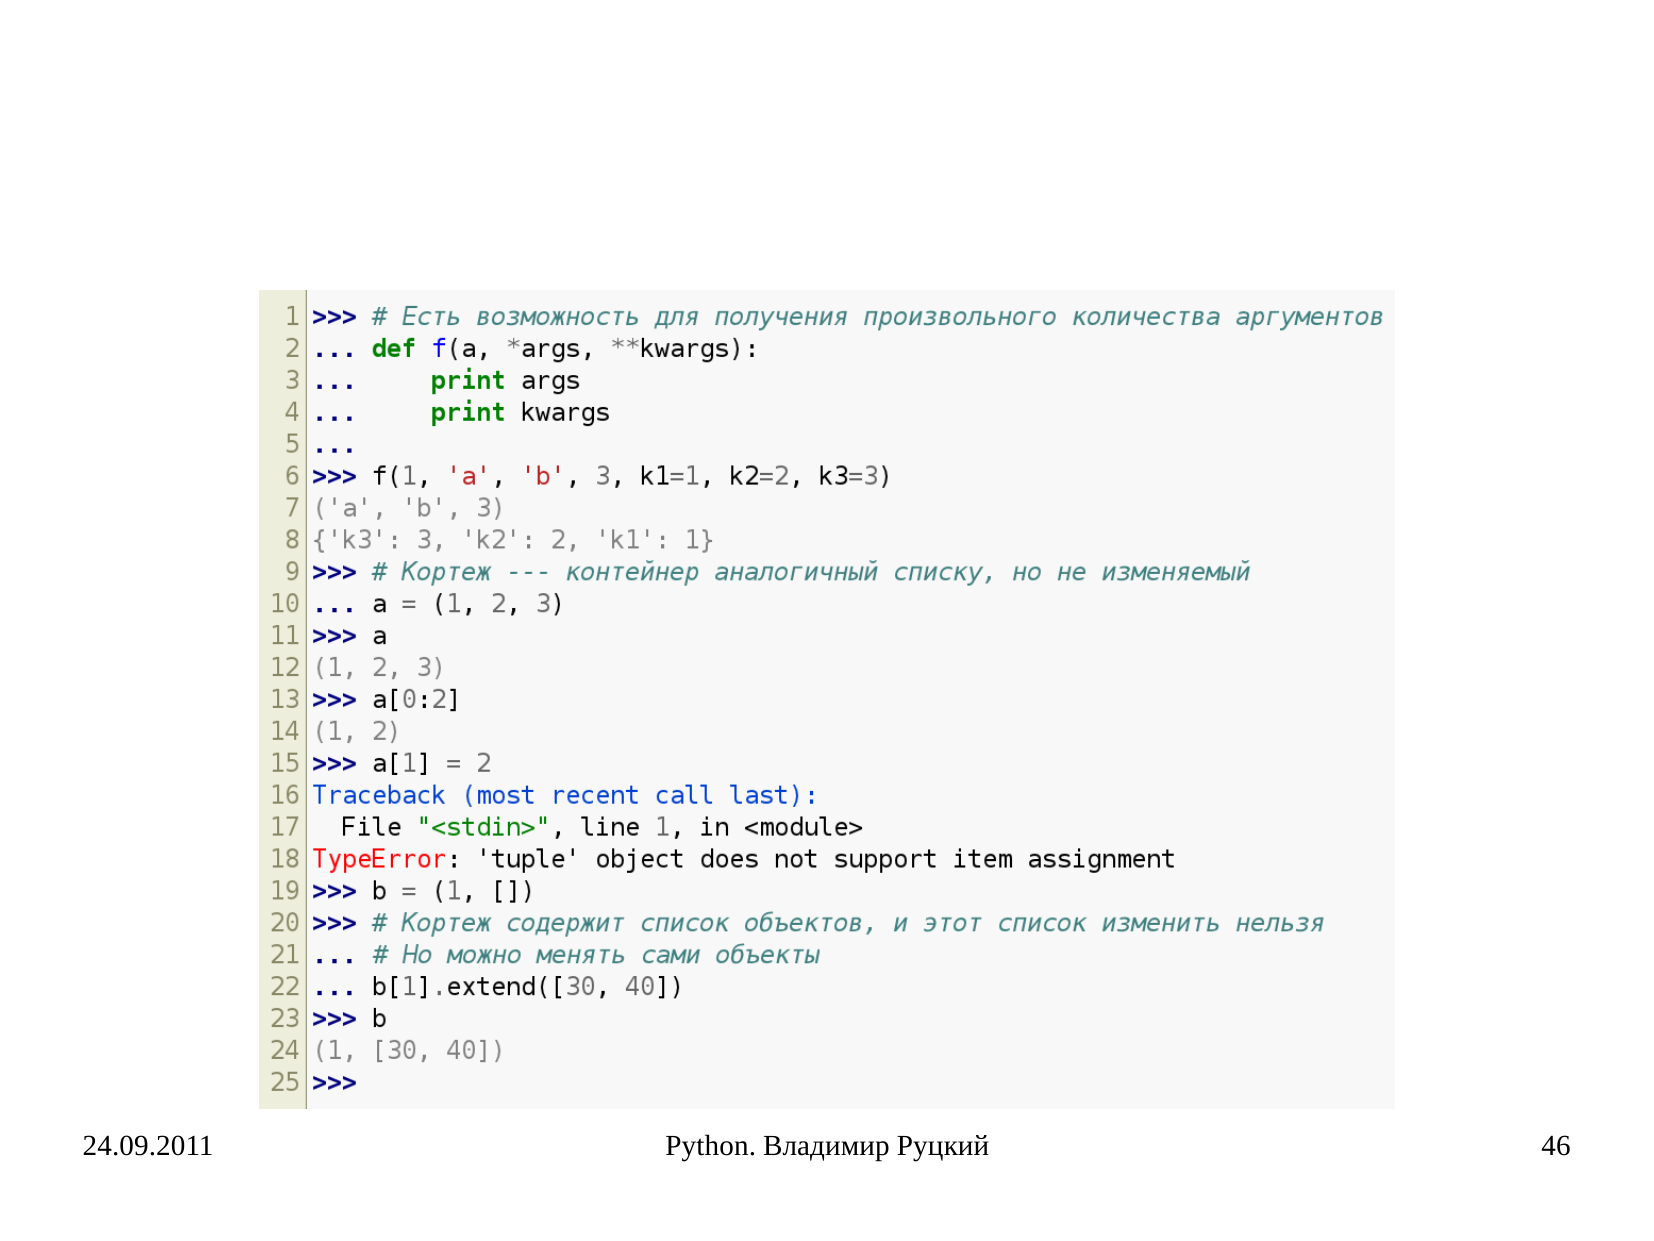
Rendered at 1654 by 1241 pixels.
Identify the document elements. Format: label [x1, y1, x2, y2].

picture [259, 290, 1395, 1109]
